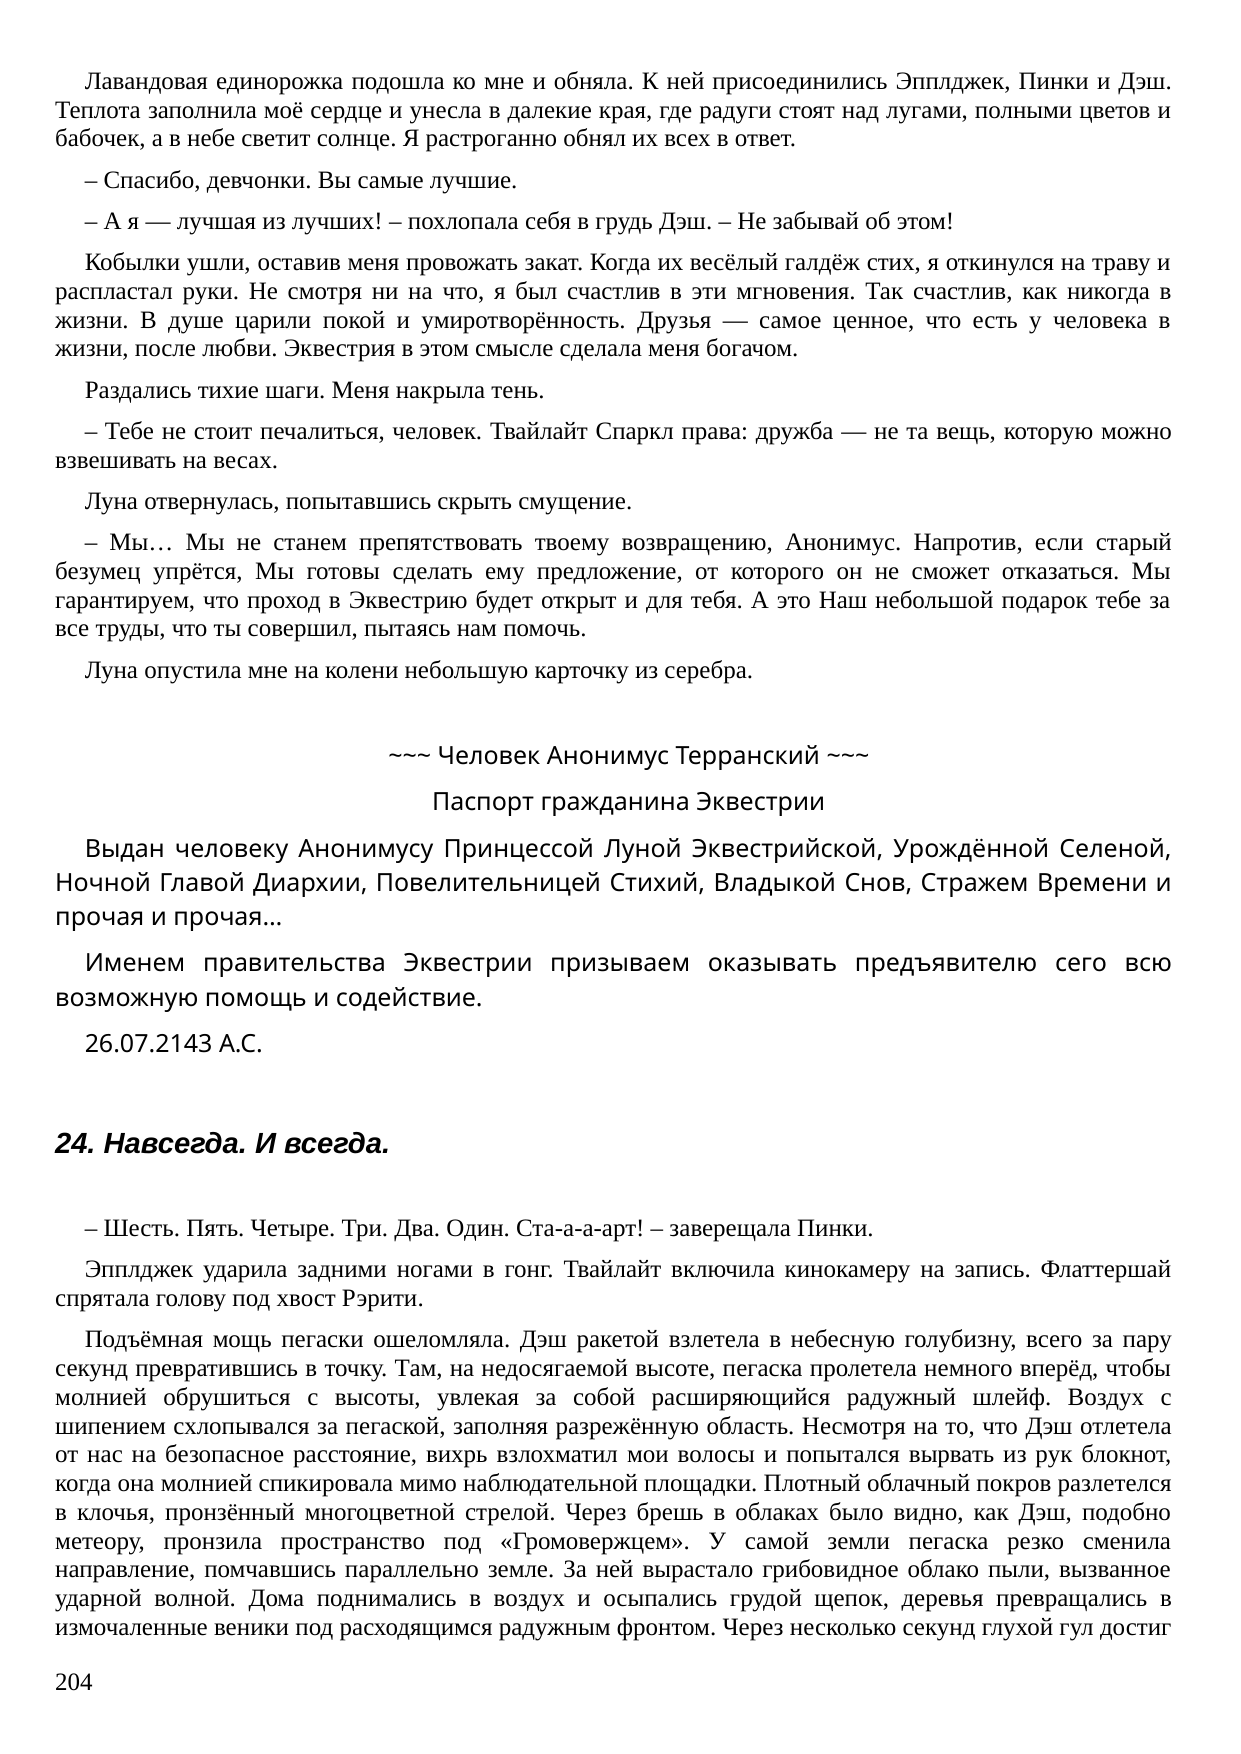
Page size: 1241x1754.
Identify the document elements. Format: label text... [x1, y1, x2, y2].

text Паспорт гражданина Эквестрии [55, 784, 1173, 818]
text Раздались тихие шаги. Меня накрыла тень. [55, 375, 1173, 403]
text Эпплджек ударила задними ногами в гонг. Твайлайт включила кинокамеру на запись. Флаттершай спрятала голову под хвост Рэрити. [55, 1254, 1173, 1312]
text 26.07.2143 А.С. [55, 1026, 1173, 1060]
text – Спасибо, девчонки. Вы самые лучшие. [55, 165, 1173, 193]
text – Тебе не стоит печалиться, человек. Твайлайт Спаркл права: дружба — не та вещь, которую можно взвешивать на весах. [55, 416, 1173, 473]
text Луна отвернулась, попытавшись скрыть смущение. [55, 486, 1173, 515]
subtitle 24. Навсегда. И всегда. [55, 1126, 1173, 1159]
text ~~~ Человек Анонимус Терранский ~~~ [55, 737, 1173, 771]
text Выдан человеку Анонимусу Принцессой Луной Эквестрийской, Урождённой Селеной, Ночной Главой Диархии, Повелительницей Стихий, Владыкой Снов, Стражем Времени и прочая и прочая… [55, 830, 1173, 933]
text – Мы… Мы не станем препятствовать твоему возвращению, Анонимус. Напротив, если старый безумец упрётся, Мы готовы сделать ему предложение, от которого он не сможет отказаться. Мы гарантируем, что проход в Эквестрию будет открыт и для тебя. А это Наш небольшой подарок тебе за все труды, что ты совершил, пытаясь нам помочь. [55, 527, 1173, 642]
text Кобылки ушли, оставив меня провожать закат. Когда их весёлый галдёж стих, я откинулся на траву и распластал руки. Не смотря ни на что, я был счастлив в эти мгновения. Так счастлив, как никогда в жизни. В душе царили покой и умиротворённость. Друзья — самое ценное, что есть у человека в жизни, после любви. Эквестрия в этом смысле сделала меня богачом. [55, 247, 1173, 362]
text Лавандовая единорожка подошла ко мне и обняла. К ней присоединились Эпплджек, Пинки и Дэш. Теплота заполнила моё сердце и унесла в далекие края, где радуги стоят над лугами, полными цветов и бабочек, а в небе светит солнце. Я растроганно обнял их всех в ответ. [55, 66, 1173, 152]
text – А я — лучшая из лучших! – похлопала себя в грудь Дэш. – Не забывай об этом! [55, 206, 1173, 235]
text – Шесть. Пять. Четыре. Три. Два. Один. Ста-а-а-арт! – заверещала Пинки. [55, 1213, 1173, 1242]
text Подъёмная мощь пегаски ошеломляла. Дэш ракетой взлетела в небесную голубизну, всего за пару секунд превратившись в точку. Там, на недосягаемой высоте, пегаска пролетела немного вперёд, чтобы молнией обрушиться с высоты, увлекая за собой расширяющийся радужный шлейф. Воздух с шипением схлопывался за пегаской, заполняя разрежённую область. Несмотря на то, что Дэш отлетела от нас на безопасное расстояние, вихрь взлохматил мои волосы и попытался вырвать из рук блокнот, когда она молнией спикировала мимо наблюдательной площадки. Плотный облачный покров разлетелся в клочья, пронзённый многоцветной стрелой. Через брешь в облаках было видно, как Дэш, подобно метеору, пронзила пространство под «Громовержцем». У самой земли пегаска резко сменила направление, помчавшись параллельно земле. За ней вырастало грибовидное облако пыли, вызванное ударной волной. Дома поднимались в воздух и осыпались грудой щепок, деревья превращались в измочаленные веники под расходящимся радужным фронтом. Через несколько секунд глухой гул достиг [55, 1324, 1173, 1641]
text Луна опустила мне на колени небольшую карточку из серебра. [55, 655, 1173, 683]
text Именем правительства Эквестрии призываем оказывать предъявителю сего всю возможную помощь и содействие. [55, 945, 1173, 1013]
